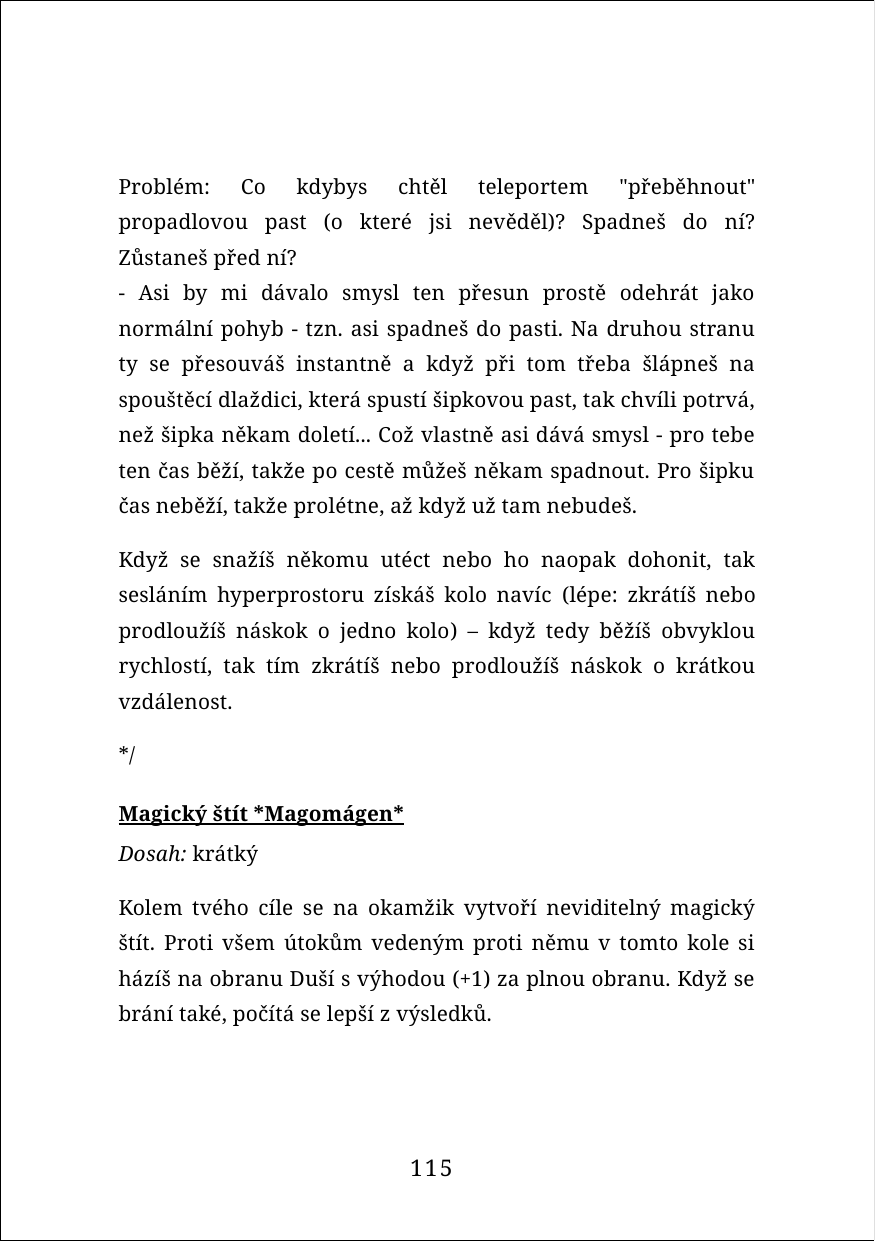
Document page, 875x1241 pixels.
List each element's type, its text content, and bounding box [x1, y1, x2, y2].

text */ [118, 740, 756, 768]
subtitle Magický štít *Magomágen* [118, 799, 756, 828]
text Kolem tvého cíle se na okamžik vytvoří neviditelný magický štít. Proti všem útokům vedeným proti němu v tomto kole si házíš na obranu Duší s výhodou (+1) za plnou obranu. Když se brání také, počítá se lepší z výsledků. [118, 893, 756, 1028]
text Dosah: krátký [118, 839, 756, 868]
text Problém: Co kdybys chtěl teleportem "přeběhnout" propadlovou past (o které jsi nevěděl)? Spadneš do ní? Zůstaneš před ní? - Asi by mi dávalo smysl ten přesun prostě odehrát jako normální pohyb - tzn. asi spadneš do pasti. Na druhou stranu ty se přesouváš instantně a když při tom třeba šlápneš na spouštěcí dlaždici, která spustí šipkovou past, tak chvíli potrvá, než šipka někam doletí... Což vlastně asi dává smysl - pro tebe ten čas běží, takže po cestě můžeš někam spadnout. Pro šipku čas neběží, takže prolétne, až když už tam nebudeš. [118, 172, 756, 520]
text Když se snažíš někomu utéct nebo ho naopak dohonit, tak sesláním hyperprostoru získáš kolo navíc (lépe: zkrátíš nebo prodloužíš náskok o jedno kolo) – když tedy běžíš obvyklou rychlostí, tak tím zkrátíš nebo prodloužíš náskok o krátkou vzdálenost. [118, 545, 756, 715]
